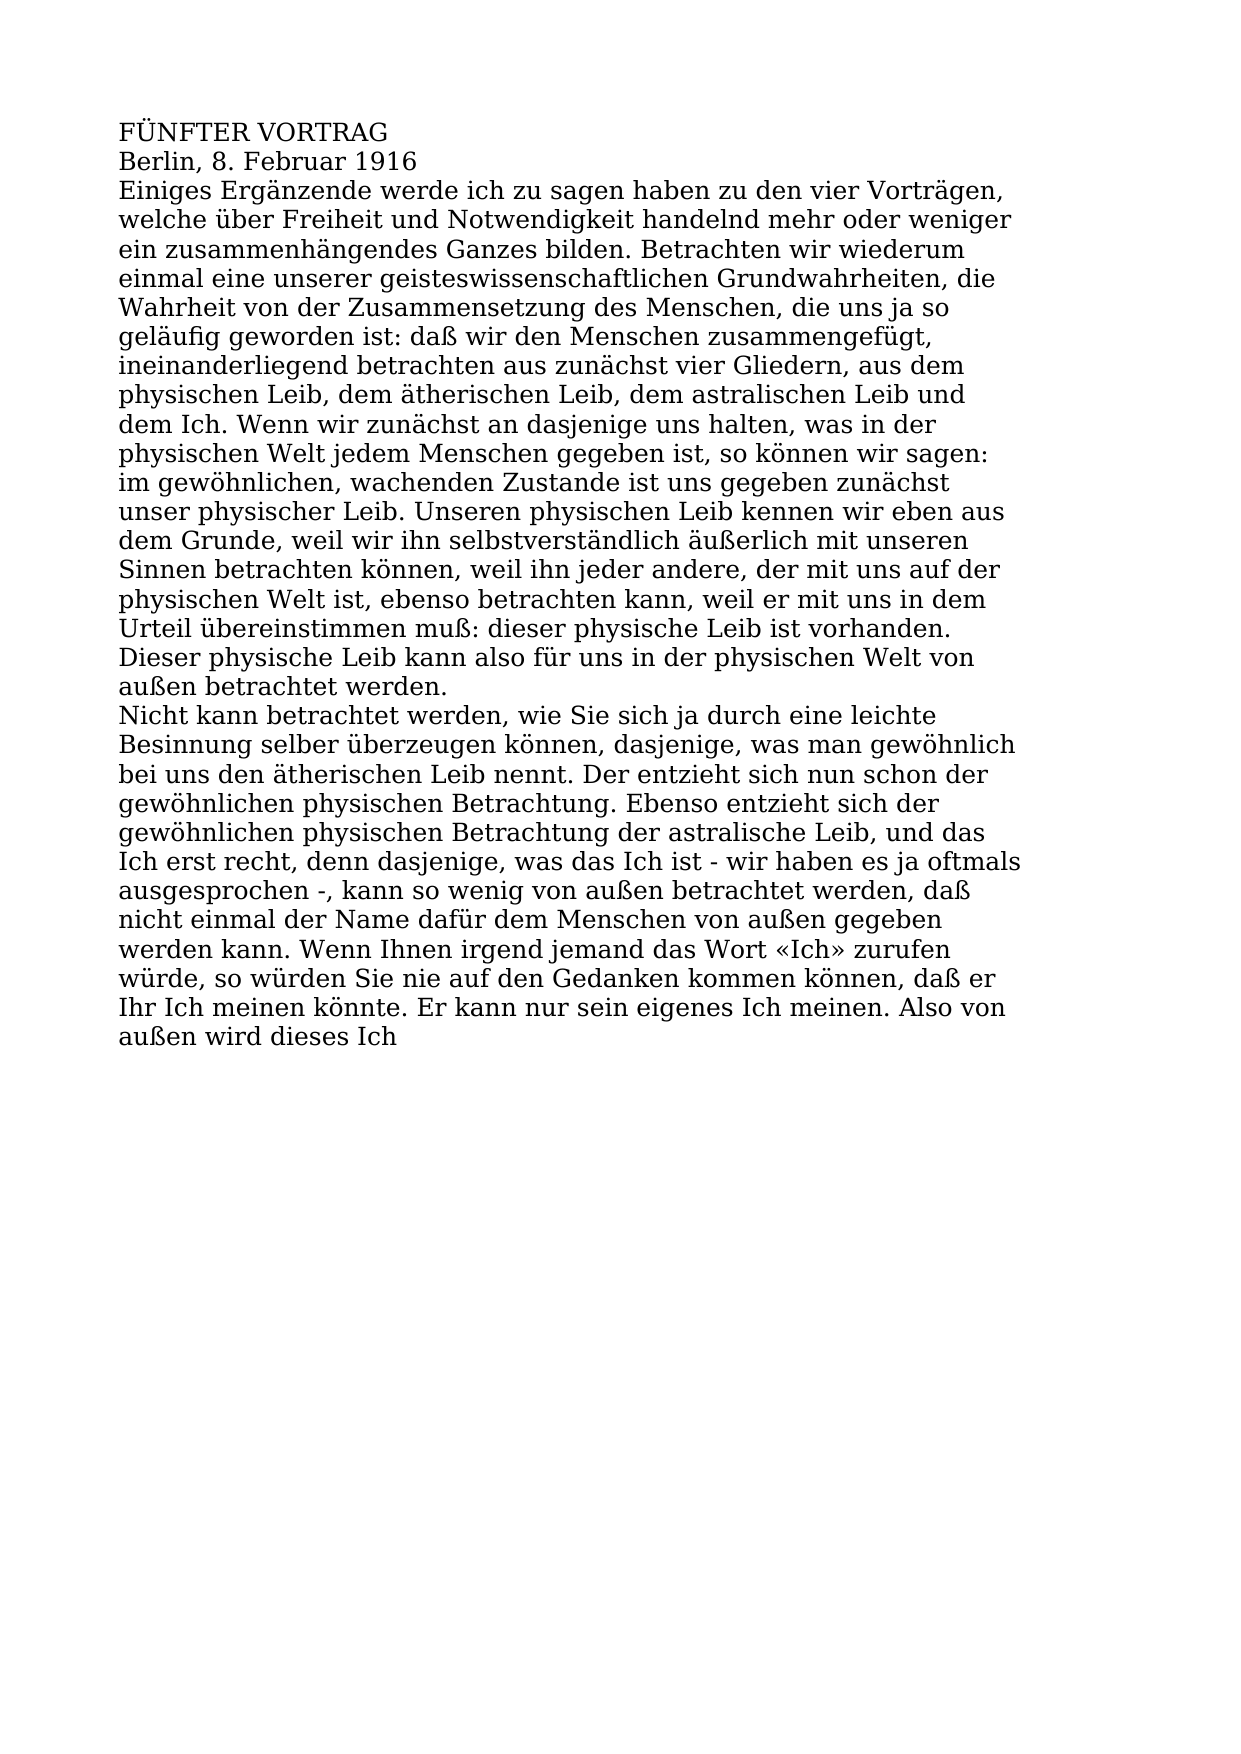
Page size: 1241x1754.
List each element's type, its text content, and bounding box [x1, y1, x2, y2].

text FÜNFTER VORTRAG [118, 118, 1122, 147]
text Ich erst recht, denn dasjenige, was das Ich ist - wir haben es ja oftmals [118, 847, 1122, 876]
text ein zusammenhängendes Ganzes bilden. Betrachten wir wiederum [118, 235, 1122, 264]
text im gewöhnlichen, wachenden Zustande ist uns gegeben zunächst [118, 468, 1122, 497]
text Einiges Ergänzende werde ich zu sagen haben zu den vier Vorträgen, [118, 176, 1122, 206]
text physischen Welt ist, ebenso betrachten kann, weil er mit uns in dem [118, 585, 1122, 614]
text dem Grunde, weil wir ihn selbstverständlich äußerlich mit unseren [118, 526, 1122, 556]
text würde, so würden Sie nie auf den Gedanken kommen können, daß er [118, 964, 1122, 993]
text welche über Freiheit und Notwendigkeit handelnd mehr oder weniger [118, 206, 1122, 235]
text dem Ich. Wenn wir zunächst an dasjenige uns halten, was in der [118, 410, 1122, 439]
text außen betrachtet werden. [118, 672, 1122, 701]
text Nicht kann betrachtet werden, wie Sie sich ja durch eine leichte [118, 701, 1122, 731]
text gewöhnlichen physischen Betrachtung. Ebenso entzieht sich der [118, 789, 1122, 818]
text nicht einmal der Name dafür dem Menschen von außen gegeben [118, 906, 1122, 935]
text Urteil übereinstimmen muß: dieser physische Leib ist vorhanden. [118, 614, 1122, 643]
text Besinnung selber überzeugen können, dasjenige, was man gewöhnlich [118, 731, 1122, 760]
text ineinanderliegend betrachten aus zunächst vier Gliedern, aus dem [118, 351, 1122, 381]
text werden kann. Wenn Ihnen irgend jemand das Wort «Ich» zurufen [118, 935, 1122, 964]
text unser physischer Leib. Unseren physischen Leib kennen wir eben aus [118, 497, 1122, 526]
text Sinnen betrachten können, weil ihn jeder andere, der mit uns auf der [118, 556, 1122, 585]
text Dieser physische Leib kann also für uns in der physischen Welt von [118, 643, 1122, 672]
text bei uns den ätherischen Leib nennt. Der entzieht sich nun schon der [118, 760, 1122, 789]
text ausgesprochen -, kann so wenig von außen betrachtet werden, daß [118, 876, 1122, 906]
text geläufig geworden ist: daß wir den Menschen zusammengefügt, [118, 322, 1122, 351]
text gewöhnlichen physischen Betrachtung der astralische Leib, und das [118, 818, 1122, 847]
text physischen Welt jedem Menschen gegeben ist, so können wir sagen: [118, 439, 1122, 468]
text physischen Leib, dem ätherischen Leib, dem astralischen Leib und [118, 381, 1122, 410]
text Ihr Ich meinen könnte. Er kann nur sein eigenes Ich meinen. Also von [118, 993, 1122, 1022]
text einmal eine unserer geisteswissenschaftlichen Grundwahrheiten, die [118, 264, 1122, 293]
text Berlin, 8. Februar 1916 [118, 147, 1122, 176]
text außen wird dieses Ich [118, 1022, 1122, 1051]
text Wahrheit von der Zusammensetzung des Menschen, die uns ja so [118, 293, 1122, 322]
